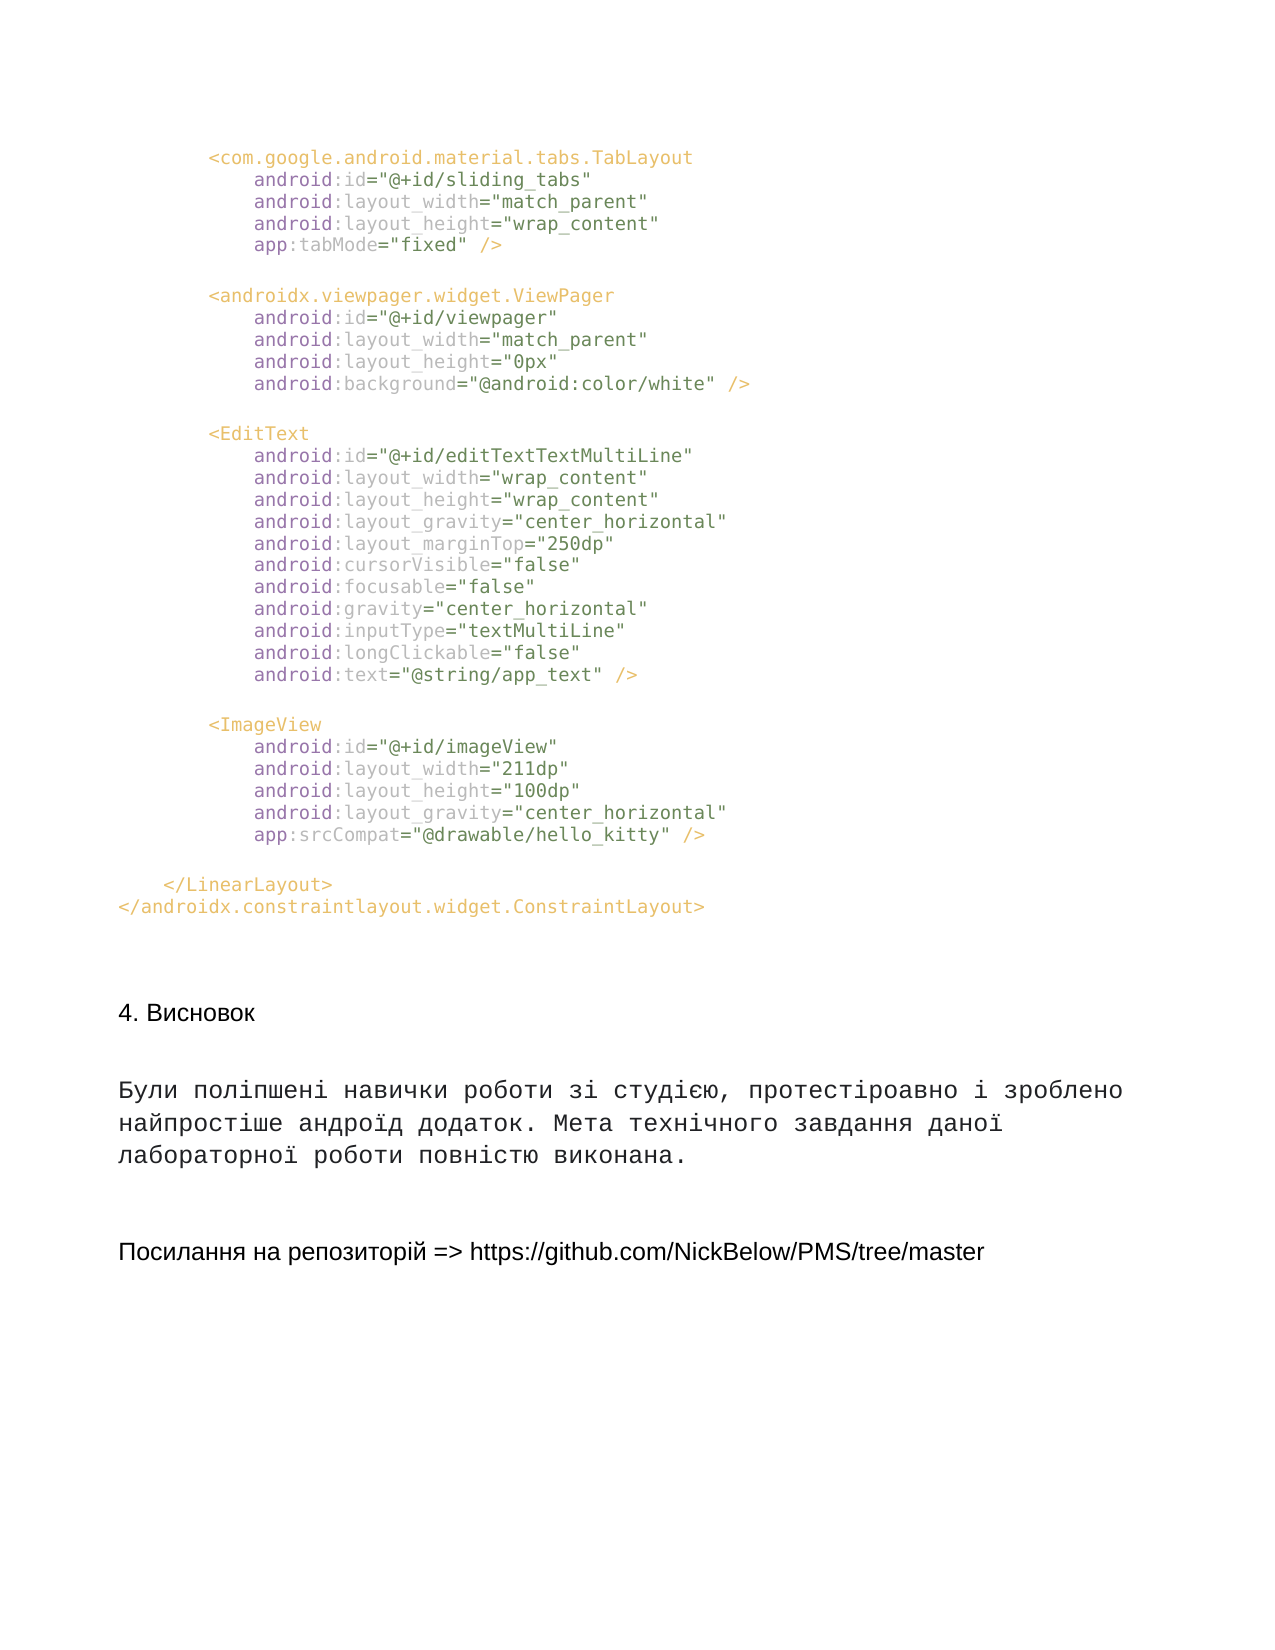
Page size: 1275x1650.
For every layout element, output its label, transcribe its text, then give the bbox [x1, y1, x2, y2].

text <com.google.android.material.tabs.TabLayout android:id="@+id/sliding_tabs" android:layout_width="match_parent" android:layout_height="wrap_content" app:tabMode="fixed" /> <androidx.viewpager.widget.ViewPager android:id="@+id/viewpager" android:layout_width="match_parent" android:layout_height="0px" android:background="@android:color/white" /> <EditText android:id="@+id/editTextTextMultiLine" android:layout_width="wrap_content" android:layout_height="wrap_content" android:layout_gravity="center_horizontal" android:layout_marginTop="250dp" android:cursorVisible="false" android:focusable="false" android:gravity="center_horizontal" android:inputType="textMultiLine" android:longClickable="false" android:text="@string/app_text" /> <ImageView android:id="@+id/imageView" android:layout_width="211dp" android:layout_height="100dp" android:layout_gravity="center_horizontal" app:srcCompat="@drawable/hello_kitty" /> </LinearLayout> </androidx.constraintlayout.widget.ConstraintLayout> [118, 118, 1157, 918]
text Посилання на репозиторiй => https://github.com/NickBelow/PMS/tree/master [118, 1237, 1157, 1266]
text 4. Висновок [118, 997, 1157, 1026]
text Були поліпшені навички роботи зі студією, протестіроавно і зроблено найпростіше андроїд додаток. Мета технічного завдання даної лабораторної роботи повністю виконана. [118, 1045, 1157, 1171]
